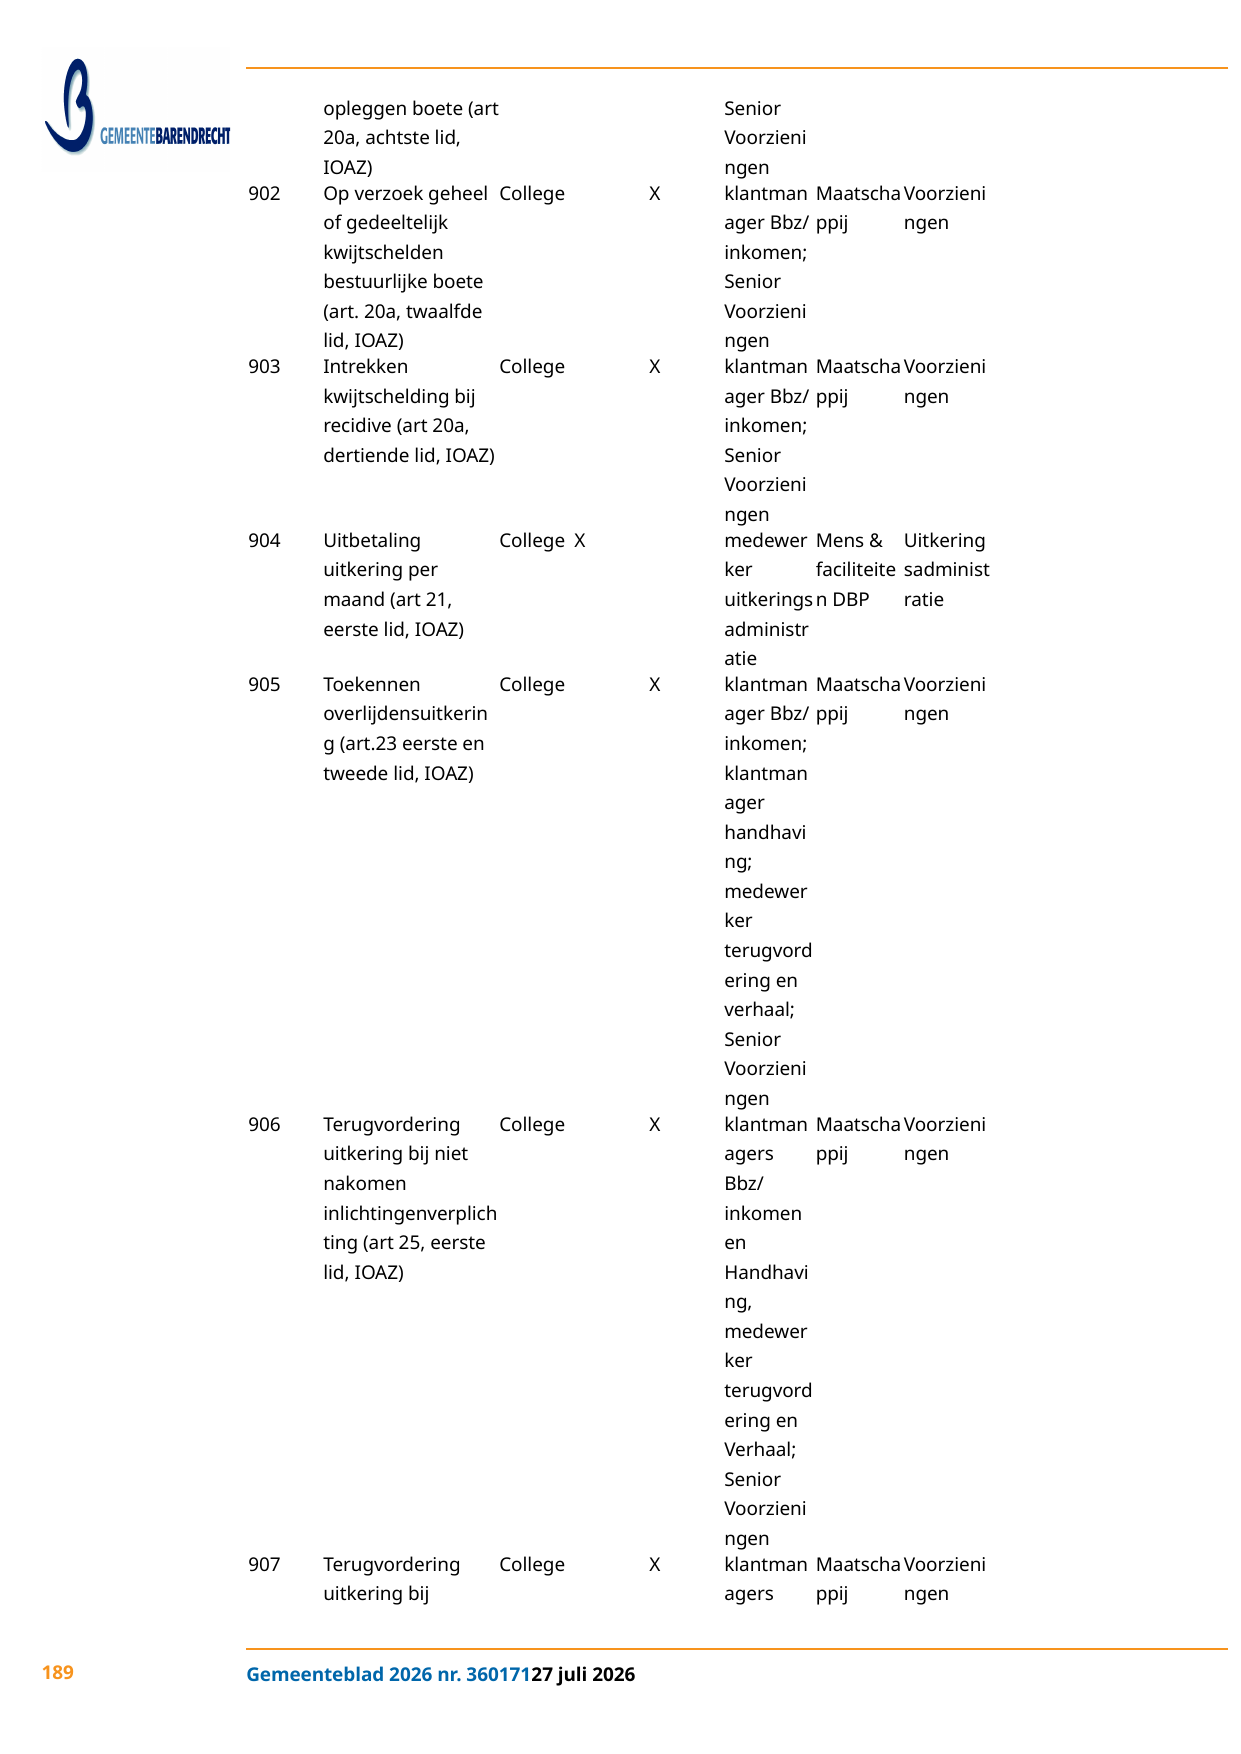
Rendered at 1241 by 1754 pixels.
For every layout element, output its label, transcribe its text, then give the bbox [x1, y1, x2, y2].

table_cell Voorzieningen [904, 180, 992, 353]
table_cell College [499, 671, 574, 1111]
table_cell X [649, 180, 724, 353]
table_cell [248, 95, 323, 180]
picture [41, 47, 231, 172]
table_cell klantmanagers Bbz/ inkomen en Handhaving, medewerker terugvordering en Verhaal; Senior Voorzieningen [724, 1111, 816, 1551]
table_cell Voorzieningen [904, 1111, 992, 1551]
table_cell [992, 527, 1152, 671]
table_cell Terugvordering uitkering bij niet nakomen inlichtingenverplichting (art 25, eerste lid, IOAZ) [323, 1111, 499, 1551]
table_cell Maatschappij [816, 180, 904, 353]
table_cell 902 [248, 180, 323, 353]
table_cell College [499, 1551, 574, 1606]
table_cell [574, 95, 649, 180]
table_cell [992, 671, 1152, 1111]
table_cell X [574, 527, 649, 671]
table_cell College [499, 180, 574, 353]
table_cell [574, 180, 649, 353]
table_cell Voorzieningen [904, 353, 992, 527]
table_cell [574, 1111, 649, 1551]
table_cell [574, 353, 649, 527]
table_cell 906 [248, 1111, 323, 1551]
table_cell Voorzieningen [904, 1551, 992, 1606]
table_cell 903 [248, 353, 323, 527]
table_cell X [649, 1551, 724, 1606]
table_cell [649, 527, 724, 671]
table_cell klantmanager Bbz/ inkomen; Senior Voorzieningen [724, 353, 816, 527]
table_cell Maatschappij [816, 1551, 904, 1606]
table_cell X [649, 353, 724, 527]
table_cell klantmanagers [724, 1551, 816, 1606]
table_cell College [499, 353, 574, 527]
table_cell 907 [248, 1551, 323, 1606]
table_cell klantmanager Bbz/ inkomen; klantmanager handhaving; medewerker terugvordering en verhaal; Senior Voorzieningen [724, 671, 816, 1111]
table_cell medewerker uitkeringsadministratie [724, 527, 816, 671]
table_cell Uitbetaling uitkering per maand (art 21, eerste lid, IOAZ) [323, 527, 499, 671]
table_cell Maatschappij [816, 1111, 904, 1551]
table_cell Voorzieningen [904, 671, 992, 1111]
table_cell [649, 95, 724, 180]
table_cell 905 [248, 671, 323, 1111]
table_cell [574, 1551, 649, 1606]
table_cell Maatschappij [816, 671, 904, 1111]
table_cell Toekennen overlijdensuitkering (art.23 eerste en tweede lid, IOAZ) [323, 671, 499, 1111]
table_cell X [649, 671, 724, 1111]
table_cell Maatschappij [816, 353, 904, 527]
table_cell [904, 95, 992, 180]
table_cell [992, 180, 1152, 353]
table_cell Terugvordering uitkering bij [323, 1551, 499, 1606]
table_cell X [649, 1111, 724, 1551]
table_cell klantmanager Bbz/ inkomen; Senior Voorzieningen [724, 180, 816, 353]
table_cell Uitkeringsadministratie [904, 527, 992, 671]
table_cell [992, 1551, 1152, 1606]
table_cell [992, 95, 1152, 180]
table_cell Intrekken kwijtschelding bij recidive (art 20a, dertiende lid, IOAZ) [323, 353, 499, 527]
table_cell 904 [248, 527, 323, 671]
table_cell [574, 671, 649, 1111]
table_cell [992, 353, 1152, 527]
table_cell Senior Voorzieningen [724, 95, 816, 180]
table_cell opleggen boete (art 20a, achtste lid, IOAZ) [323, 95, 499, 180]
table_cell Op verzoek geheel of gedeeltelijk kwijtschelden bestuurlijke boete (art. 20a, twaalfde lid, IOAZ) [323, 180, 499, 353]
table_cell Mens & faciliteiten DBP [816, 527, 904, 671]
table_cell [992, 1111, 1152, 1551]
table_cell College [499, 1111, 574, 1551]
table_cell [499, 95, 574, 180]
table_cell [816, 95, 904, 180]
table_cell College [499, 527, 574, 671]
